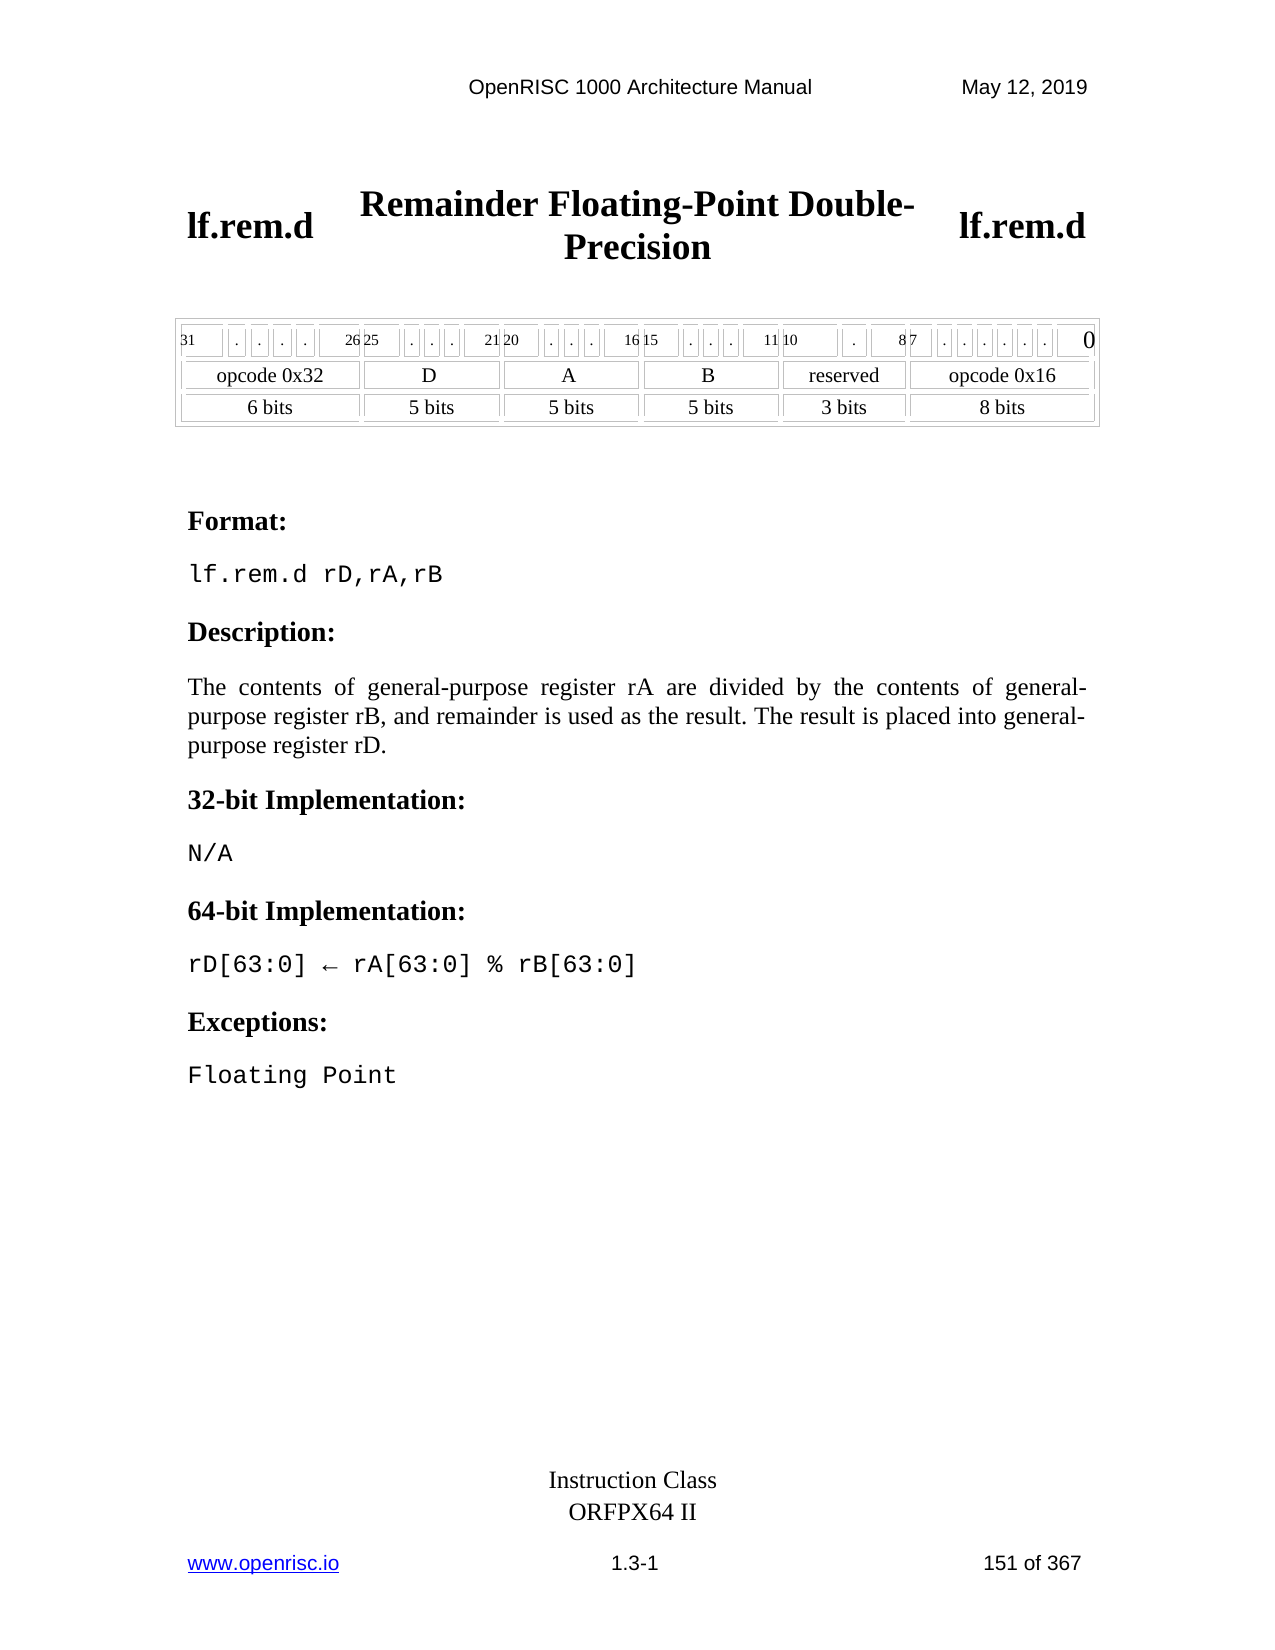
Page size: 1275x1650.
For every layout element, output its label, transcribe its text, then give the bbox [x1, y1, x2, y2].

text Exceptions: [187, 1005, 1087, 1037]
text 64-bit Implementation: [187, 894, 1087, 927]
text Format: [187, 504, 1087, 536]
text 32-bit Implementation: [187, 783, 1087, 816]
text N/A [187, 841, 1087, 869]
text Description: [187, 615, 1087, 647]
text The contents of general-purpose register rA are divided by the contents of general-purpose register rB, and remainder is used as the result. The result is placed into general-purpose register rD. [187, 672, 1087, 758]
text lf.rem.d rD,rA,rB [187, 561, 1087, 590]
text rD[63:0] ← rA[63:0] % rB[63:0] [187, 952, 1087, 980]
text Floating Point [187, 1062, 1087, 1091]
